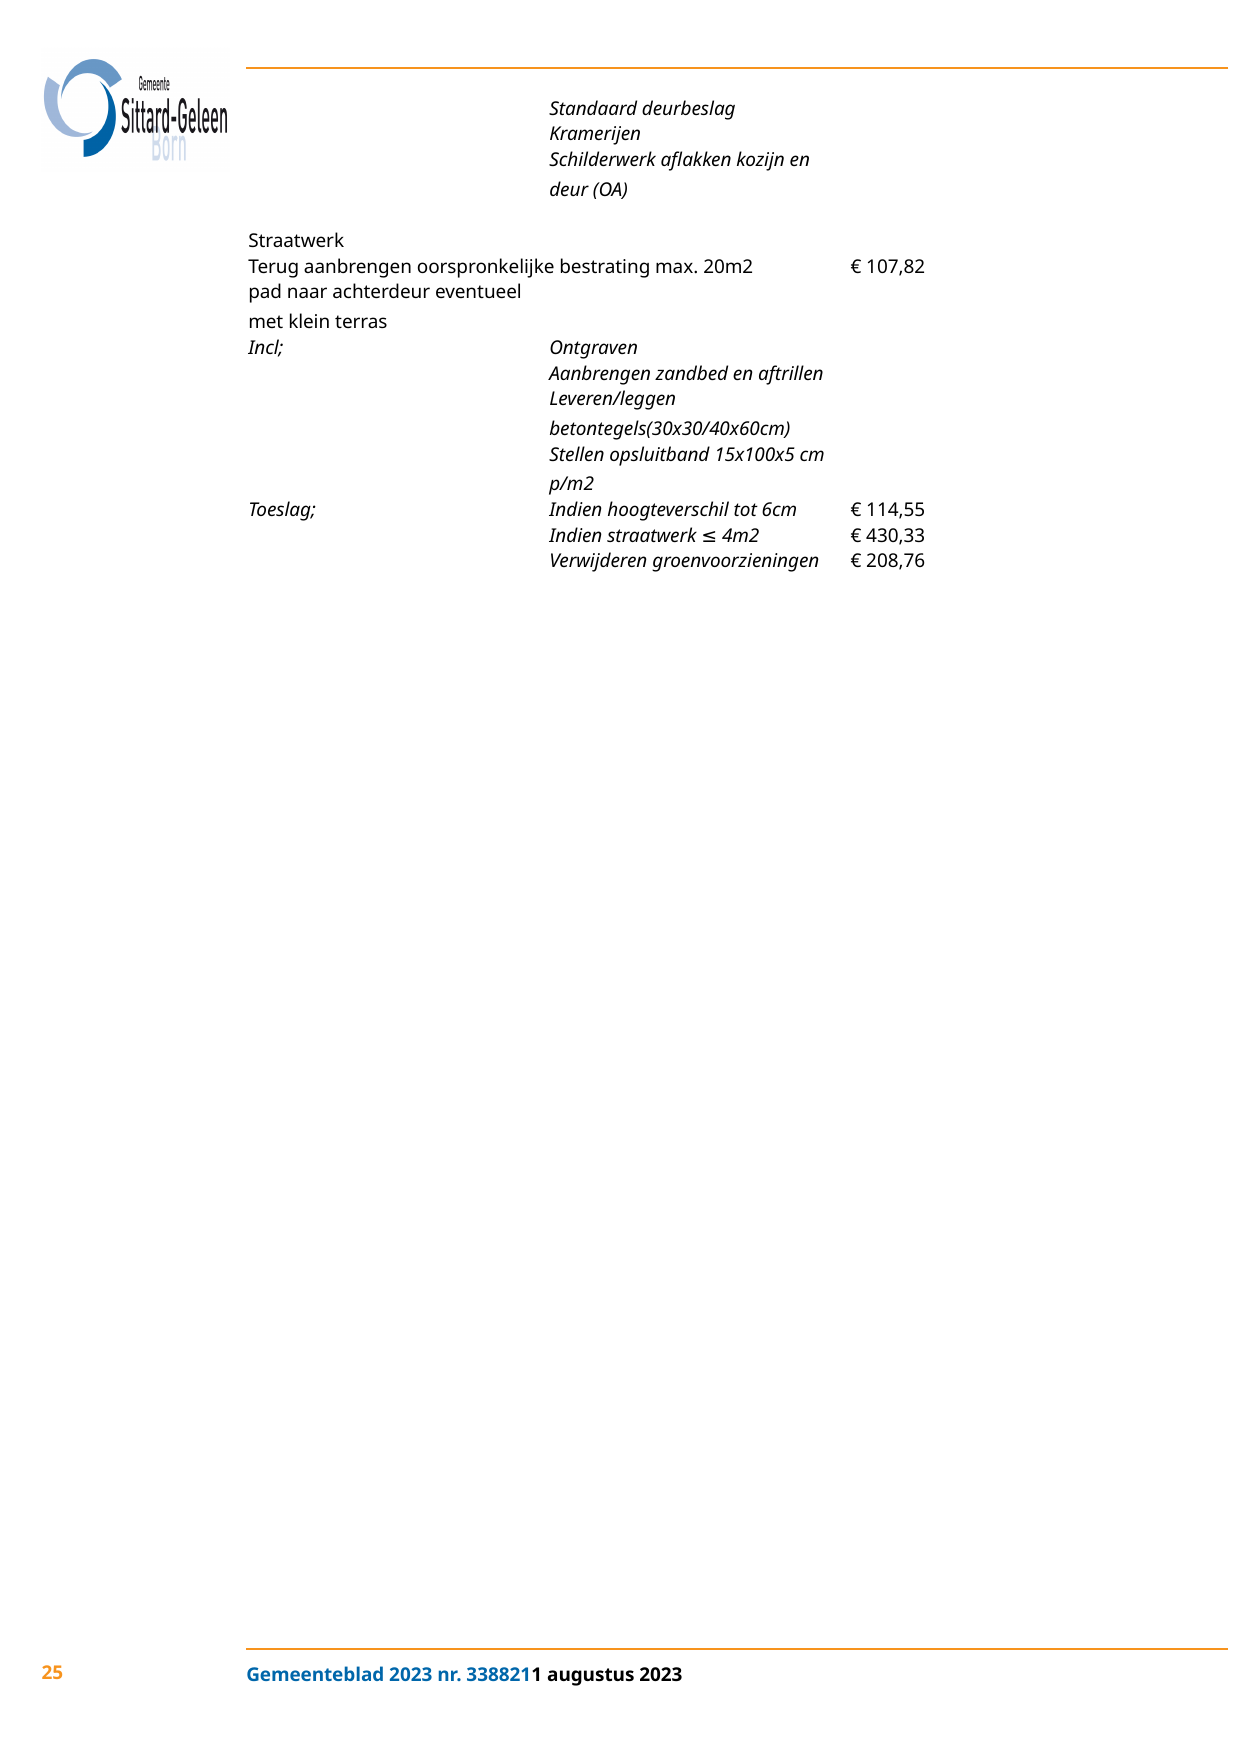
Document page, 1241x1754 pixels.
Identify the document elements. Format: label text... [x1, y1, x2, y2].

table_cell [850, 360, 1152, 386]
table_cell [850, 121, 1152, 146]
table_cell Terug aanbrengen oorspronkelijke bestrating max. 20m2 [248, 253, 850, 279]
table_cell € 430,33 [850, 522, 1152, 548]
table_cell [850, 279, 1152, 334]
table_cell Verwijderen groenvoorzieningen [549, 548, 850, 573]
table_cell [850, 334, 1152, 360]
table_cell [248, 360, 549, 386]
table_cell Indien straatwerk ≤ 4m2 [549, 522, 850, 548]
table_cell Kramerijen [549, 121, 850, 146]
table_cell [248, 146, 549, 202]
table_cell Straatwerk [248, 227, 549, 253]
table_cell Stellen opsluitband 15x100x5 cm p/m2 [549, 441, 850, 496]
table_cell [248, 202, 549, 227]
table_cell Leveren/leggen betontegels(30x30/40x60cm) [549, 386, 850, 441]
table_cell [248, 548, 549, 573]
table_cell Schilderwerk aflakken kozijn en deur (OA) [549, 146, 850, 202]
table_cell [850, 146, 1152, 202]
table_cell Toeslag; [248, 496, 549, 522]
table_cell € 107,82 [850, 253, 1152, 279]
table_cell [248, 95, 549, 121]
table_cell [248, 441, 549, 496]
picture [41, 47, 231, 172]
table_cell Ontgraven [549, 334, 850, 360]
table_cell [850, 202, 1152, 227]
table_cell Aanbrengen zandbed en aftrillen [549, 360, 850, 386]
table_cell [850, 227, 1152, 253]
table_cell Indien hoogteverschil tot 6cm [549, 496, 850, 522]
table_cell [549, 279, 850, 334]
table_cell [850, 386, 1152, 441]
table_cell Standaard deurbeslag [549, 95, 850, 121]
table_cell [850, 441, 1152, 496]
table_cell [850, 95, 1152, 121]
table_cell € 114,55 [850, 496, 1152, 522]
table_cell € 208,76 [850, 548, 1152, 573]
table_cell [248, 121, 549, 146]
table_cell [248, 522, 549, 548]
table_cell [549, 202, 850, 227]
table_cell pad naar achterdeur eventueel met klein terras [248, 279, 549, 334]
table_cell [549, 227, 850, 253]
table_cell Incl; [248, 334, 549, 360]
table_cell [248, 386, 549, 441]
